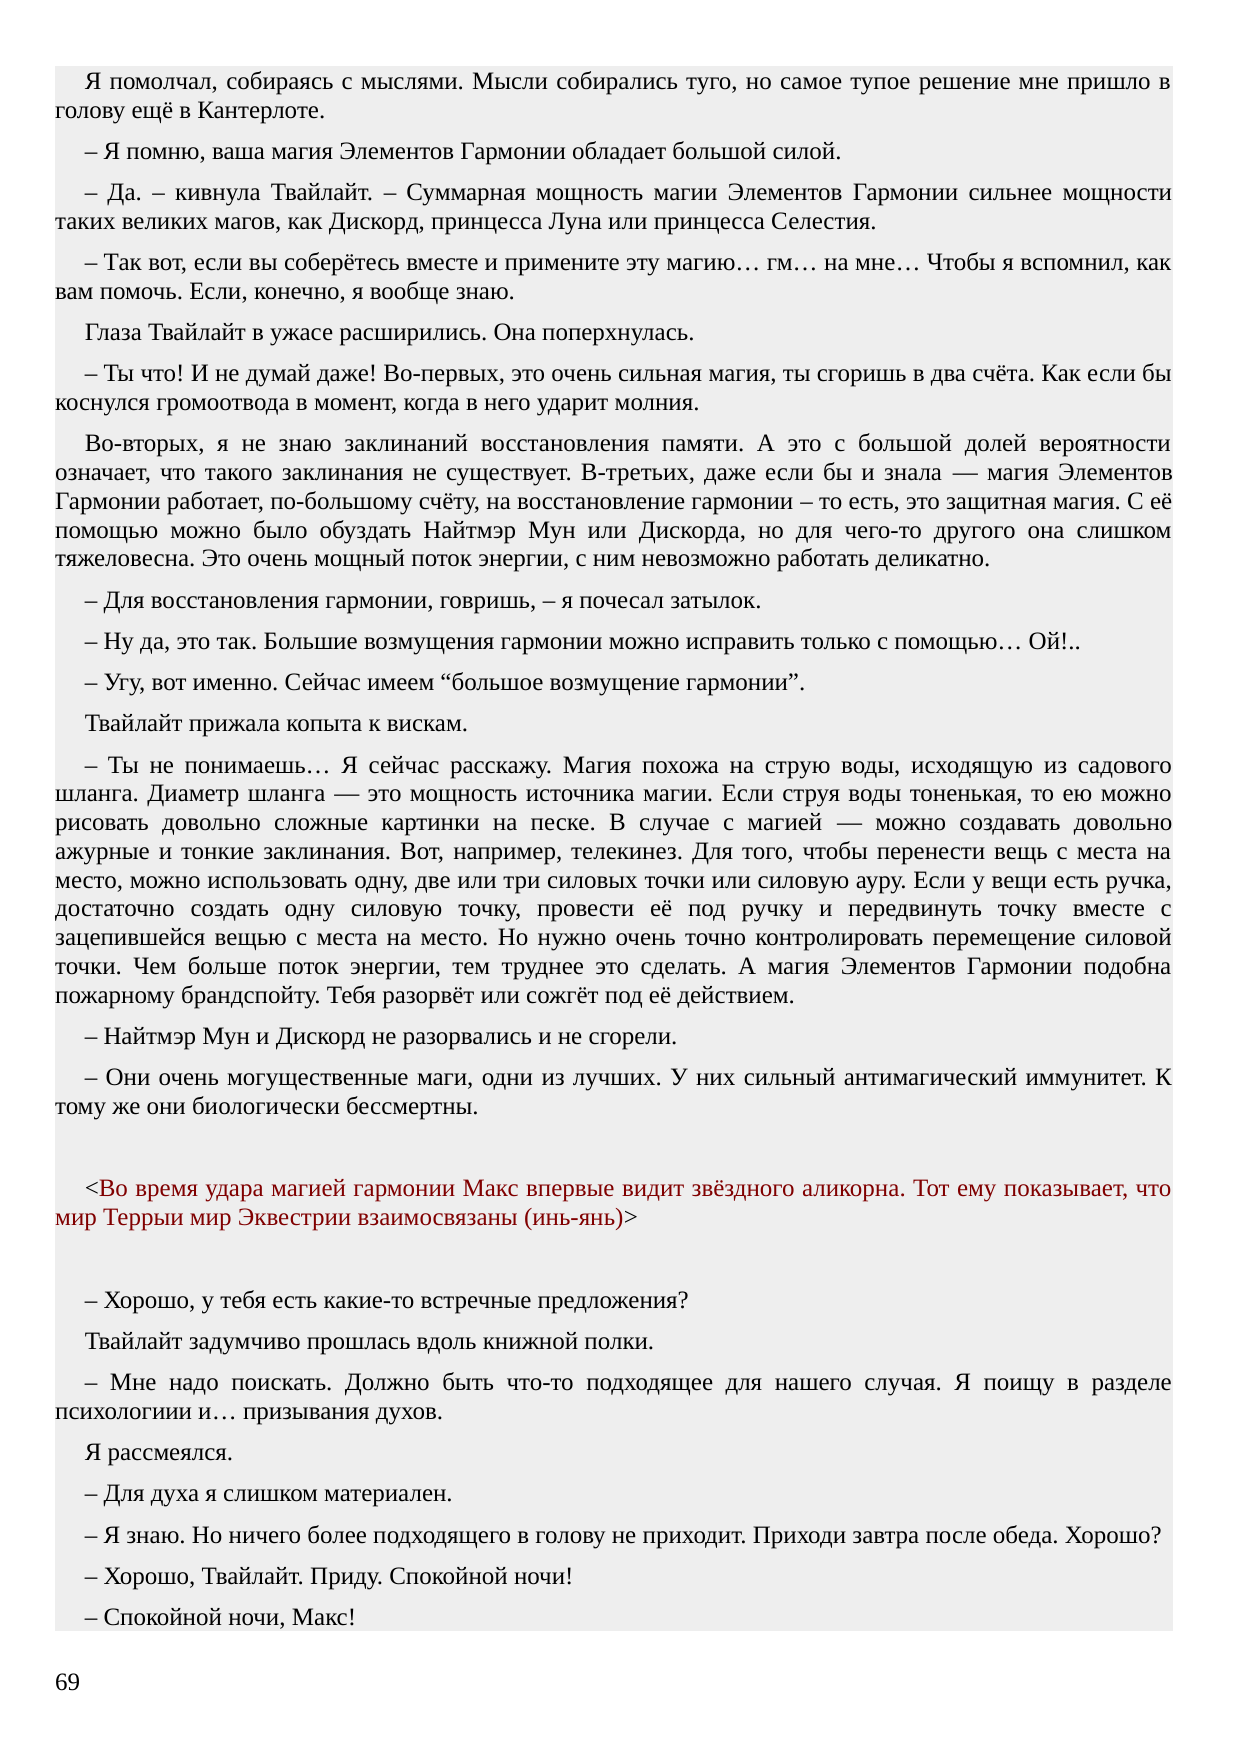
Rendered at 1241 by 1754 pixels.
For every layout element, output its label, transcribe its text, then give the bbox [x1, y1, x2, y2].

text Твайлайт прижала копыта к вискам. [55, 708, 1173, 737]
text – Ты что! И не думай даже! Во-первых, это очень сильная магия, ты сгоришь в два счёта. Как если бы коснулся громоотвода в момент, когда в него ударит молния. [55, 358, 1173, 416]
text – Так вот, если вы соберётесь вместе и примените эту магию… гм… на мне… Чтобы я вспомнил, как вам помочь. Если, конечно, я вообще знаю. [55, 247, 1173, 305]
text – Найтмэр Мун и Дискорд не разорвались и не сгорели. [55, 1021, 1173, 1050]
text – Ну да, это так. Большие возмущения гармонии можно исправить только с помощью… Ой!.. [55, 626, 1173, 655]
text Я рассмеялся. [55, 1437, 1173, 1466]
text – Для восстановления гармонии, говришь, – я почесал затылок. [55, 585, 1173, 613]
text – Для духа я слишком материален. [55, 1478, 1173, 1507]
text – Спокойной ночи, Макс! [55, 1602, 1173, 1631]
text – Мне надо поискать. Должно быть что-то подходящее для нашего случая. Я поищу в разделе психологиии и… призывания духов. [55, 1367, 1173, 1425]
text – Угу, вот именно. Сейчас имеем “большое возмущение гармонии”. [55, 667, 1173, 696]
text Твайлайт задумчиво прошлась вдоль книжной полки. [55, 1326, 1173, 1355]
text – Они очень могущественные маги, одни из лучших. У них сильный антимагический иммунитет. К тому же они биологически бессмертны. [55, 1062, 1173, 1120]
text – Да. – кивнула Твайлайт. – Суммарная мощность магии Элементов Гармонии сильнее мощности таких великих магов, как Дискорд, принцесса Луна или принцесса Селестия. [55, 177, 1173, 235]
text Глаза Твайлайт в ужасе расширились. Она поперхнулась. [55, 317, 1173, 346]
text <Во время удара магией гармонии Макс впервые видит звёздного аликорна. Тот ему показывает, что мир Террыи мир Эквестрии взаимосвязаны (инь-янь)> [55, 1173, 1173, 1231]
text – Хорошо, у тебя есть какие-то встречные предложения? [55, 1285, 1173, 1313]
text – Я знаю. Но ничего более подходящего в голову не приходит. Приходи завтра после обеда. Хорошо? [55, 1520, 1173, 1548]
text – Ты не понимаешь… Я сейчас расскажу. Магия похожа на струю воды, исходящую из садового шланга. Диаметр шланга — это мощность источника магии. Если струя воды тоненькая, то ею можно рисовать довольно сложные картинки на песке. В случае с магией — можно создавать довольно ажурные и тонкие заклинания. Вот, например, телекинез. Для того, чтобы перенести вещь с места на место, можно использовать одну, две или три силовых точки или силовую ауру. Если у вещи есть ручка, достаточно создать одну силовую точку, провести её под ручку и передвинуть точку вместе с зацепившейся вещью с места на место. Но нужно очень точно контролировать перемещение силовой точки. Чем больше поток энергии, тем труднее это сделать. А магия Элементов Гармонии подобна пожарному брандспойту. Тебя разорвёт или сожгёт под её действием. [55, 750, 1173, 1008]
text – Хорошо, Твайлайт. Приду. Спокойной ночи! [55, 1561, 1173, 1590]
text – Я помню, ваша магия Элементов Гармонии обладает большой силой. [55, 136, 1173, 165]
text Я помолчал, собираясь с мыслями. Мысли собирались туго, но самое тупое решение мне пришло в голову ещё в Кантерлоте. [55, 66, 1173, 123]
text Во-вторых, я не знаю заклинаний восстановления памяти. А это с большой долей вероятности означает, что такого заклинания не существует. В-третьих, даже если бы и знала — магия Элементов Гармонии работает, по-большому счёту, на восстановление гармонии – то есть, это защитная магия. С её помощью можно было обуздать Найтмэр Мун или Дискорда, но для чего-то другого она слишком тяжеловесна. Это очень мощный поток энергии, с ним невозможно работать деликатно. [55, 428, 1173, 572]
